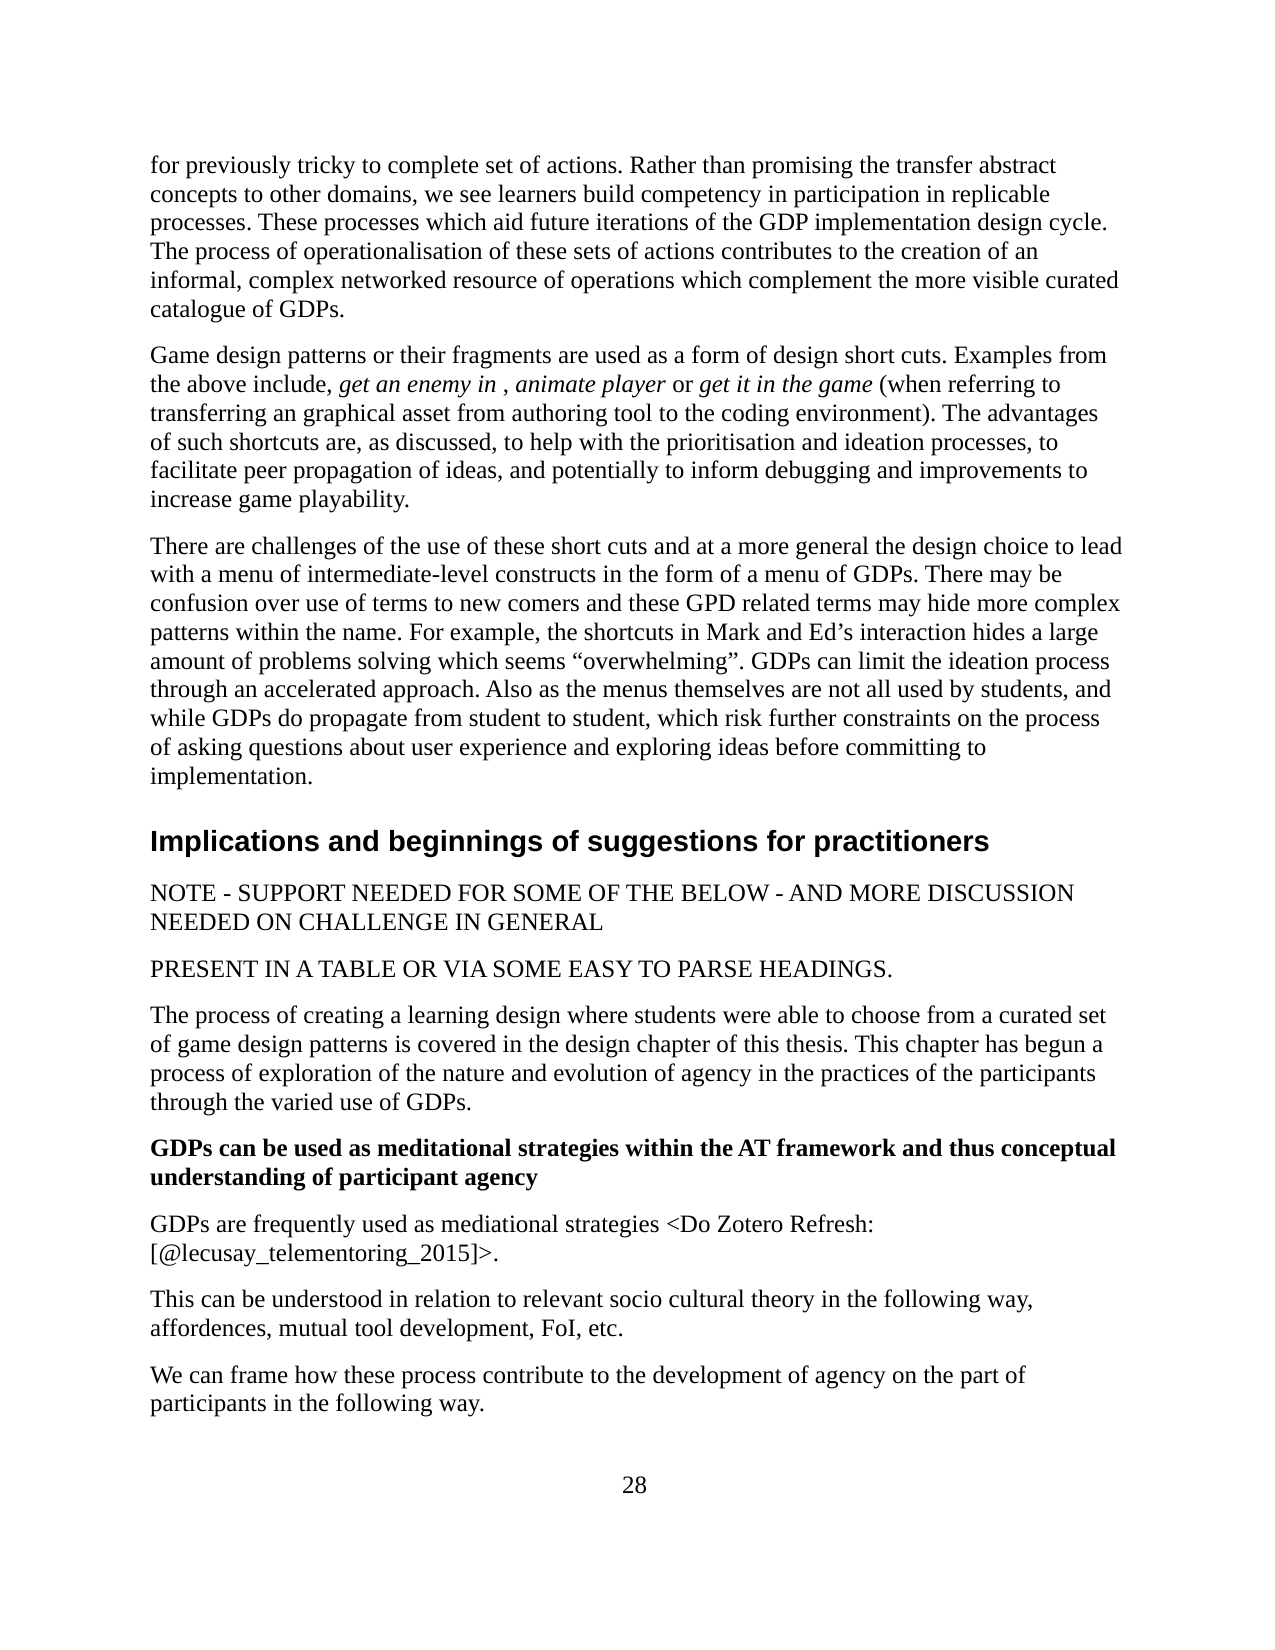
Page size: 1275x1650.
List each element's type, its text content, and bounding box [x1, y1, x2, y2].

subtitle Implications and beginnings of suggestions for practitioners [150, 823, 1125, 857]
text The process of creating a learning design where students were able to choose from a curated set of game design patterns is covered in the design chapter of this thesis. This chapter has begun a process of exploration of the nature and evolution of agency in the practices of the participants through the varied use of GDPs. [150, 1001, 1125, 1116]
text Game design patterns or their fragments are used as a form of design short cuts. Examples from the above include, get an enemy in , animate player or get it in the game (when referring to transferring an graphical asset from authoring tool to the coding environment). The advantages of such shortcuts are, as discussed, to help with the prioritisation and ideation processes, to facilitate peer propagation of ideas, and potentially to inform debugging and improvements to increase game playability. [150, 340, 1125, 513]
text PRESENT IN A TABLE OR VIA SOME EASY TO PARSE HEADINGS. [150, 954, 1125, 983]
text This can be understood in relation to relevant socio cultural theory in the following way, affordences, mutual tool development, FoI, etc. [150, 1284, 1125, 1342]
text for previously tricky to complete set of actions. Rather than promising the transfer abstract concepts to other domains, we see learners build competency in participation in replicable processes. These processes which aid future iterations of the GDP implementation design cycle. The process of operationalisation of these sets of actions contributes to the creation of an informal, complex networked resource of operations which complement the more visible curated catalogue of GDPs. [150, 150, 1125, 322]
text NOTE - SUPPORT NEEDED FOR SOME OF THE BELOW - AND MORE DISCUSSION NEEDED ON CHALLENGE IN GENERAL [150, 878, 1125, 936]
text GDPs are frequently used as mediational strategies <Do Zotero Refresh: [@lecusay_telementoring_2015]>. [150, 1209, 1125, 1266]
text We can frame how these process contribute to the development of agency on the part of participants in the following way. [150, 1360, 1125, 1417]
text There are challenges of the use of these short cuts and at a more general the design choice to lead with a menu of intermediate-level constructs in the form of a menu of GDPs. There may be confusion over use of terms to new comers and these GPD related terms may hide more complex patterns within the name. For example, the shortcuts in Mark and Ed’s interaction hides a large amount of problems solving which seems “overwhelming”. GDPs can limit the ideation process through an accelerated approach. Also as the menus themselves are not all used by students, and while GDPs do propagate from student to student, which risk further constraints on the process of asking questions about user experience and exploring ideas before committing to implementation. [150, 531, 1125, 789]
text GDPs can be used as meditational strategies within the AT framework and thus conceptual understanding of participant agency [150, 1133, 1125, 1191]
